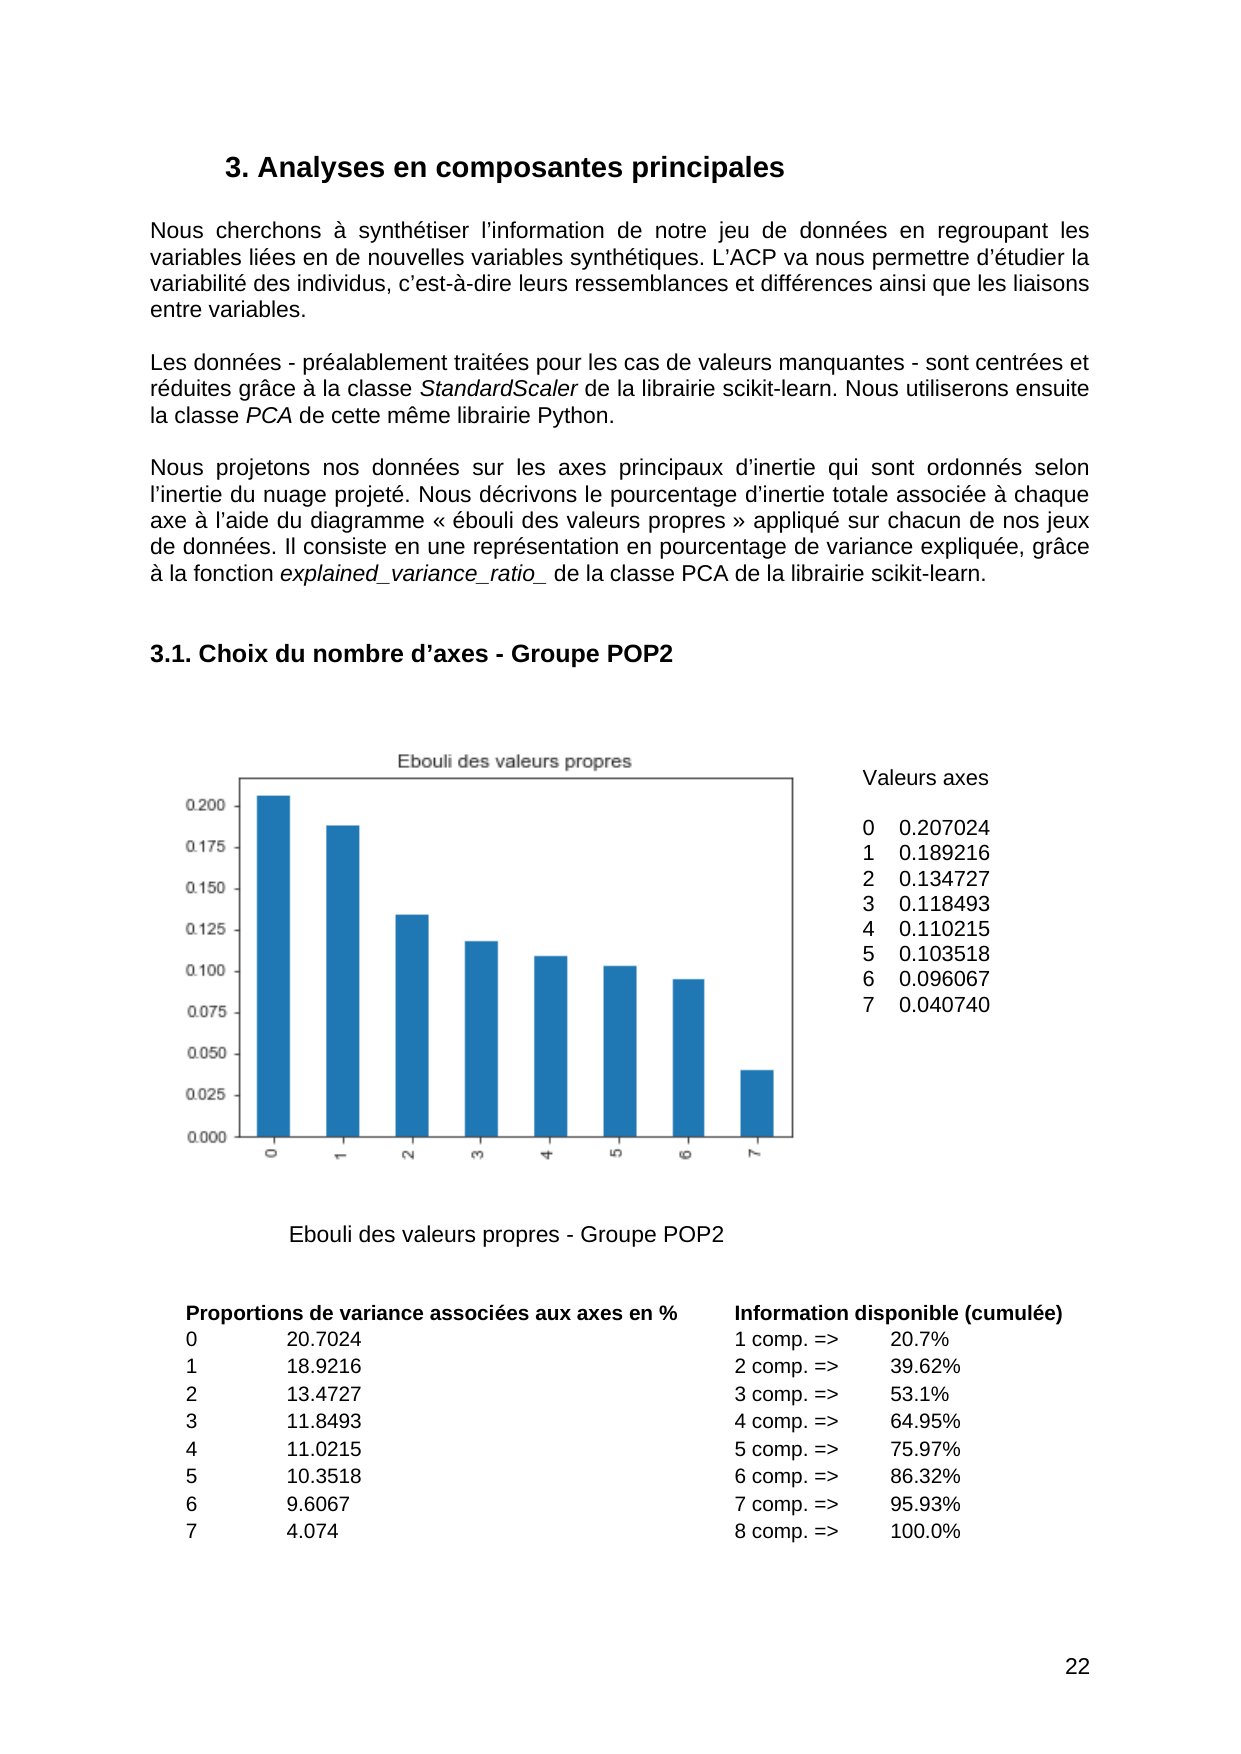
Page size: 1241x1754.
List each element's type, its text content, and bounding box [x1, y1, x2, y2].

table_cell 20.7024 18.9216 13.4727 11.8493 11.0215 10.3518 9.6067 4.074 [286, 1327, 734, 1543]
text Nous cherchons à synthétiser l’information de notre jeu de données en regroupant les variables liées en de nouvelles variables synthétiques. L’ACP va nous permettre d’étudier la variabilité des individus, c’est-à-dire leurs ressemblances et différences ainsi que les liaisons entre variables. [150, 217, 1090, 322]
table_cell 1 comp. => 20.7% 2 comp. => 39.62% 3 comp. => 53.1% 4 comp. => 64.95% 5 comp. => 75.97% 6 comp. => 86.32% 7 comp. => 95.93% 8 comp. => 100.0% [734, 1327, 1090, 1543]
table_header Valeurs axes 0 0.207024 1 0.189216 2 0.134727 3 0.118493 4 0.110215 5 0.103518 6 0.096067 7 0.040740 [863, 720, 1062, 1248]
table_cell [150, 1327, 186, 1543]
table_cell 0 1 2 3 4 5 6 7 [186, 1327, 286, 1543]
table_header Ebouli des valeurs propres - Groupe POP2 [150, 1196, 862, 1248]
picture [150, 720, 863, 1196]
text Les données - préalablement traitées pour les cas de valeurs manquantes - sont centrées et réduites grâce à la classe StandardScaler de la librairie scikit-learn. Nous utiliserons ensuite la classe PCA de cette même librairie Python. [150, 349, 1090, 428]
table_header Information disponible (cumulée) [734, 1301, 1090, 1327]
text 3. Analyses en composantes principales [225, 150, 1090, 183]
text Nous projetons nos données sur les axes principaux d’inertie qui sont ordonnés selon l’inertie du nuage projeté. Nous décrivons le pourcentage d’inertie totale associée à chaque axe à l’aide du diagramme « ébouli des valeurs propres » appliqué sur chacun de nos jeux de données. Il consiste en une représentation en pourcentage de variance expliquée, grâce à la fonction explained_variance_ratio_ de la classe PCA de la librairie scikit-learn. [150, 454, 1090, 586]
text 3.1. Choix du nombre d’axes - Groupe POP2 [150, 639, 1090, 667]
table_header Proportions de variance associées aux axes en % [186, 1301, 734, 1327]
table_header [150, 1301, 186, 1327]
